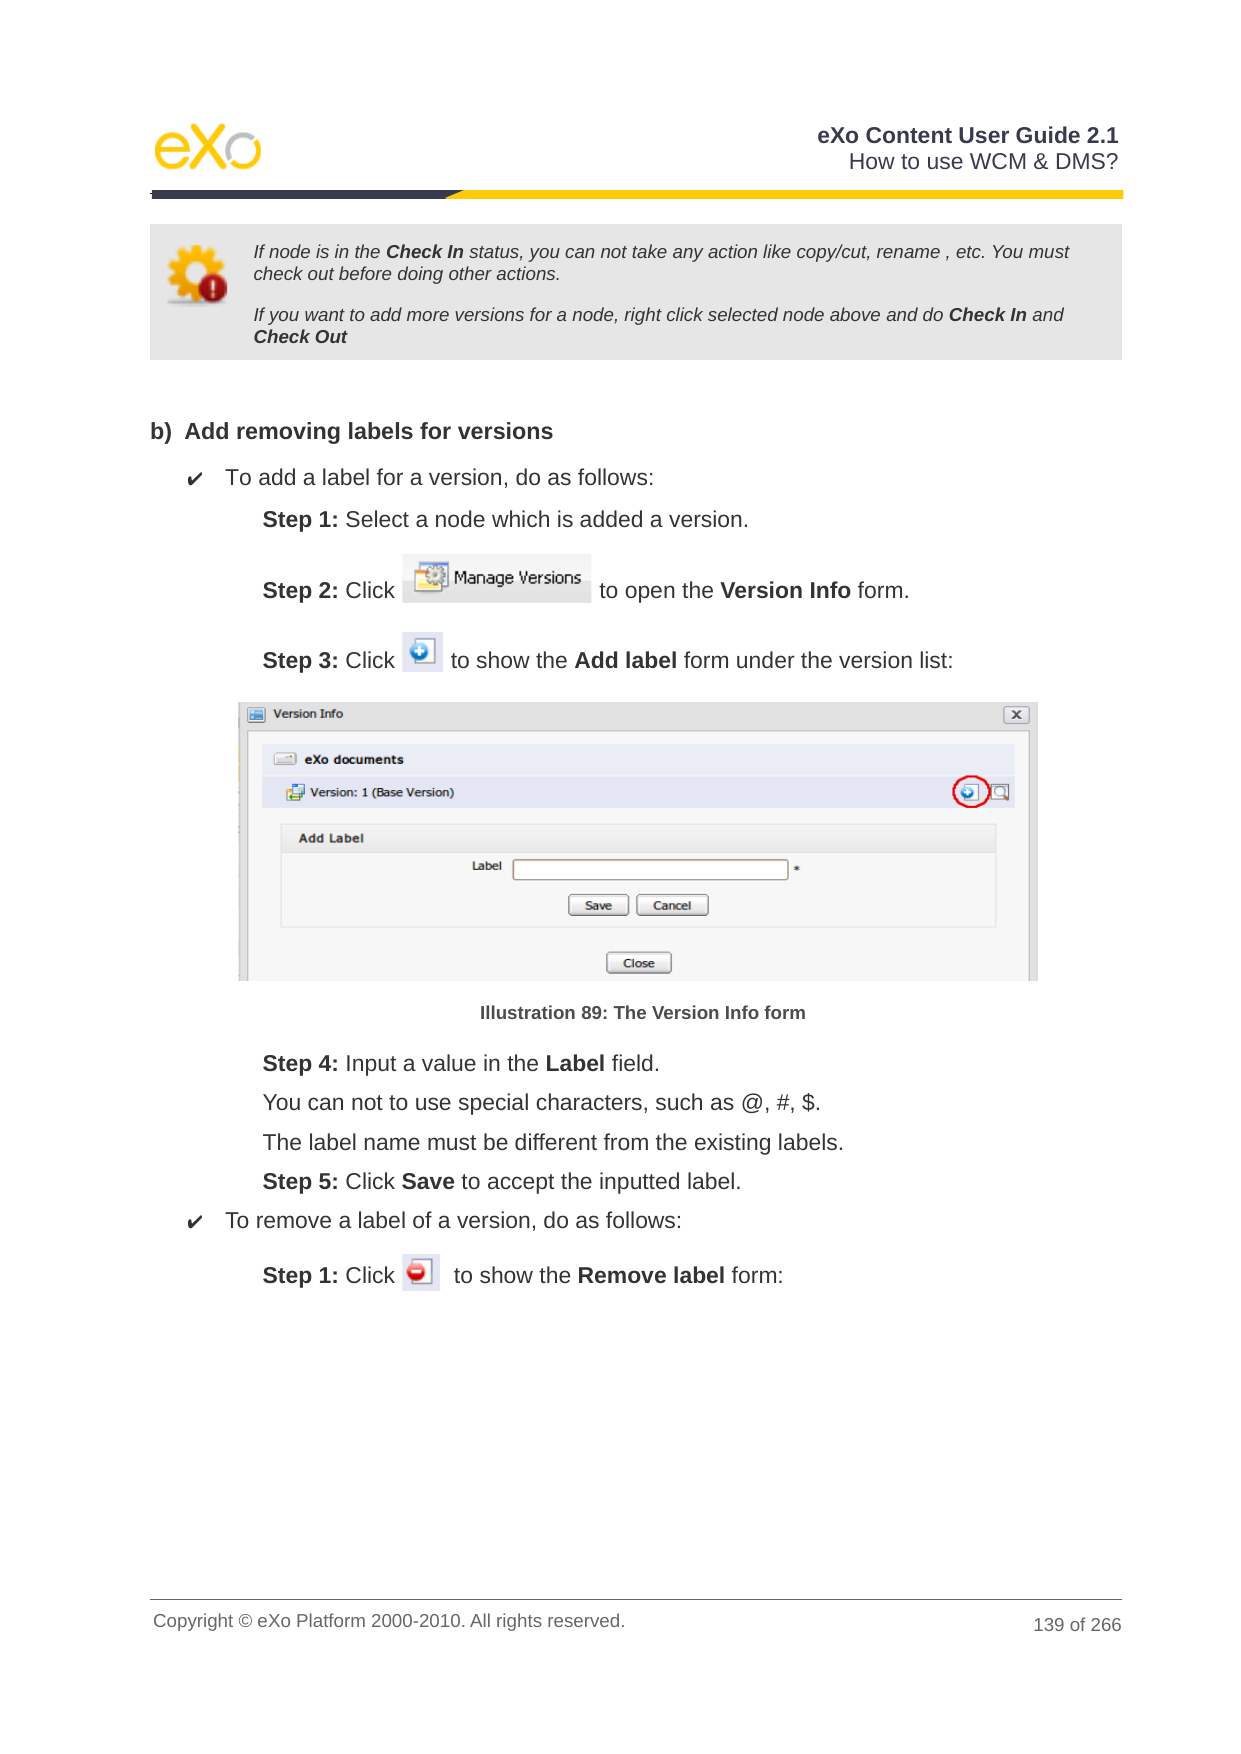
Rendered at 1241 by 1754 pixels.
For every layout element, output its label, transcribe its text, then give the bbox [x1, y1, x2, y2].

list Step 2: Clickto open the Version Info form. [225, 575, 1122, 609]
list Step 3: Clickto show the Add label form under the version list: [225, 644, 1122, 679]
list Step 5: Click Save to accept the inputted label. [225, 1168, 1122, 1194]
picture [167, 245, 228, 307]
list The label name must be different from the existing labels. [225, 1128, 1122, 1155]
picture [151, 190, 1124, 199]
picture [402, 1254, 440, 1291]
list Step 4: Input a value in the Label field. [225, 1049, 1122, 1076]
list Illustration 91: The Version Info form [213, 999, 1072, 1023]
table_header If node is in the Check In status, you can not take any action like copy/cut, rename , etc. You must check out before doing other actions. If you want to add more versions for a node, right click selected node above and do Check In and Check Out [248, 224, 1122, 360]
list To add a label for a version, do as follows: [187, 464, 1122, 491]
list You can not to use special characters, such as @, #, $. [225, 1089, 1122, 1115]
subtitle Add removing labels for versions [150, 417, 1122, 444]
table_header [150, 224, 248, 360]
picture [402, 554, 592, 603]
picture [155, 123, 262, 170]
list Step 1: Click to show the Remove label form: [225, 1259, 1122, 1294]
list To remove a label of a version, do as follows: [187, 1207, 1122, 1234]
list Step 1: Select a node which is added a version. [225, 506, 1122, 532]
picture [402, 632, 444, 672]
picture [238, 702, 1038, 981]
